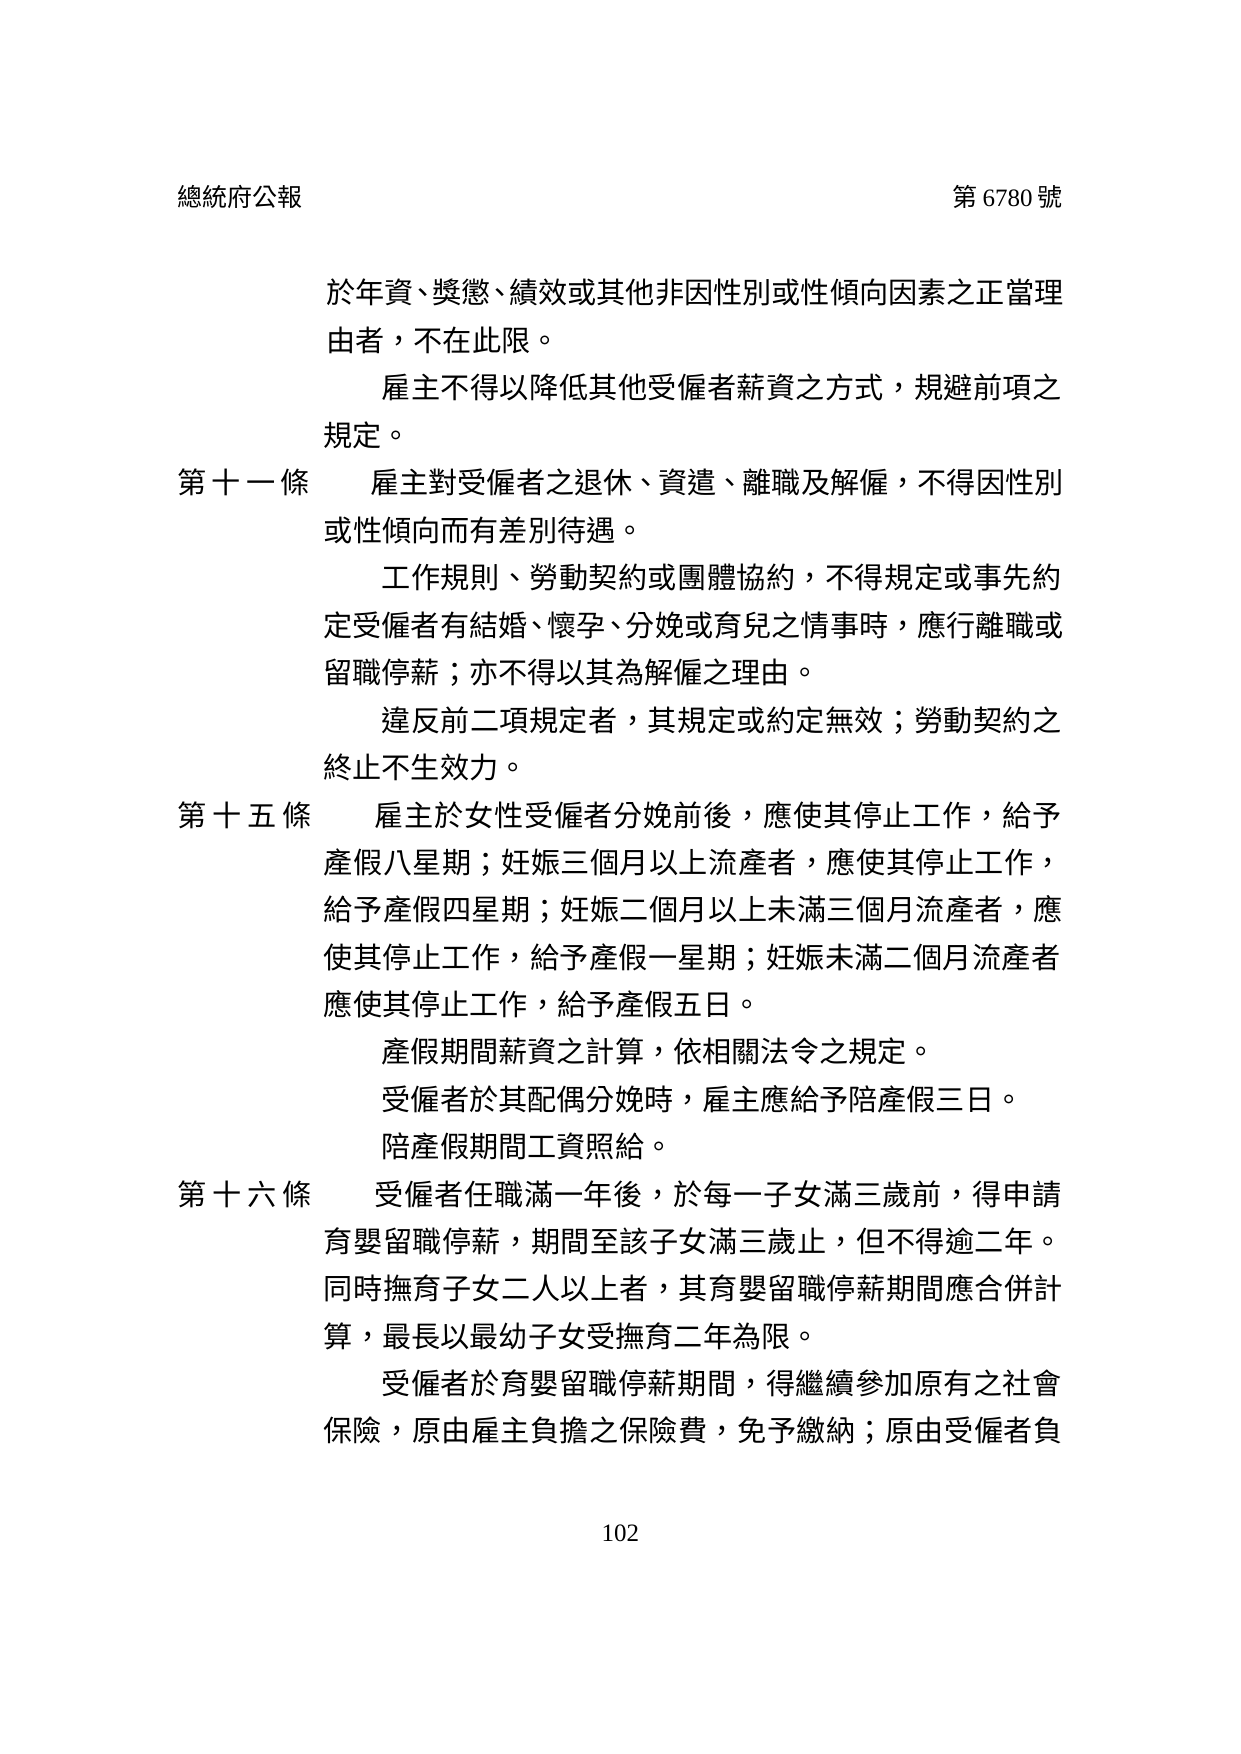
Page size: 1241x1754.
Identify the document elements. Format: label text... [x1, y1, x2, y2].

text 第十六條 受僱者任職滿一年後，於每一子女滿三歲前，得申請育嬰留職停薪，期間至該子女滿三歲止，但不得逾二年。同時撫育子女二人以上者，其育嬰留職停薪期間應合併計算，最長以最幼子女受撫育二年為限。 [177, 1167, 1063, 1357]
text 工作規則、勞動契約或團體協約，不得規定或事先約定受僱者有結婚、懷孕、分娩或育兒之情事時，應行離職或留職停薪；亦不得以其為解僱之理由。 [323, 551, 1063, 693]
text 於年資、獎懲、績效或其他非因性別或性傾向因素之正當理由者，不在此限。 [177, 266, 1063, 361]
text 第十一條 雇主對受僱者之退休、資遣、離職及解僱，不得因性別或性傾向而有差別待遇。 [177, 456, 1063, 551]
text 受僱者於其配偶分娩時，雇主應給予陪產假三日。 [323, 1072, 1063, 1119]
text 受僱者於育嬰留職停薪期間，得繼續參加原有之社會保險，原由雇主負擔之保險費，免予繳納；原由受僱者負 [323, 1357, 1063, 1451]
text 陪產假期間工資照給。 [323, 1119, 1063, 1167]
text 雇主不得以降低其他受僱者薪資之方式，規避前項之規定。 [323, 361, 1063, 456]
text 違反前二項規定者，其規定或約定無效；勞動契約之終止不生效力。 [323, 693, 1063, 788]
text 第十五條 雇主於女性受僱者分娩前後，應使其停止工作，給予產假八星期；妊娠三個月以上流產者，應使其停止工作，給予產假四星期；妊娠二個月以上未滿三個月流產者，應使其停止工作，給予產假一星期；妊娠未滿二個月流產者，應使其停止工作，給予產假五日。 [177, 788, 1063, 1025]
text 產假期間薪資之計算，依相關法令之規定。 [323, 1025, 1063, 1072]
